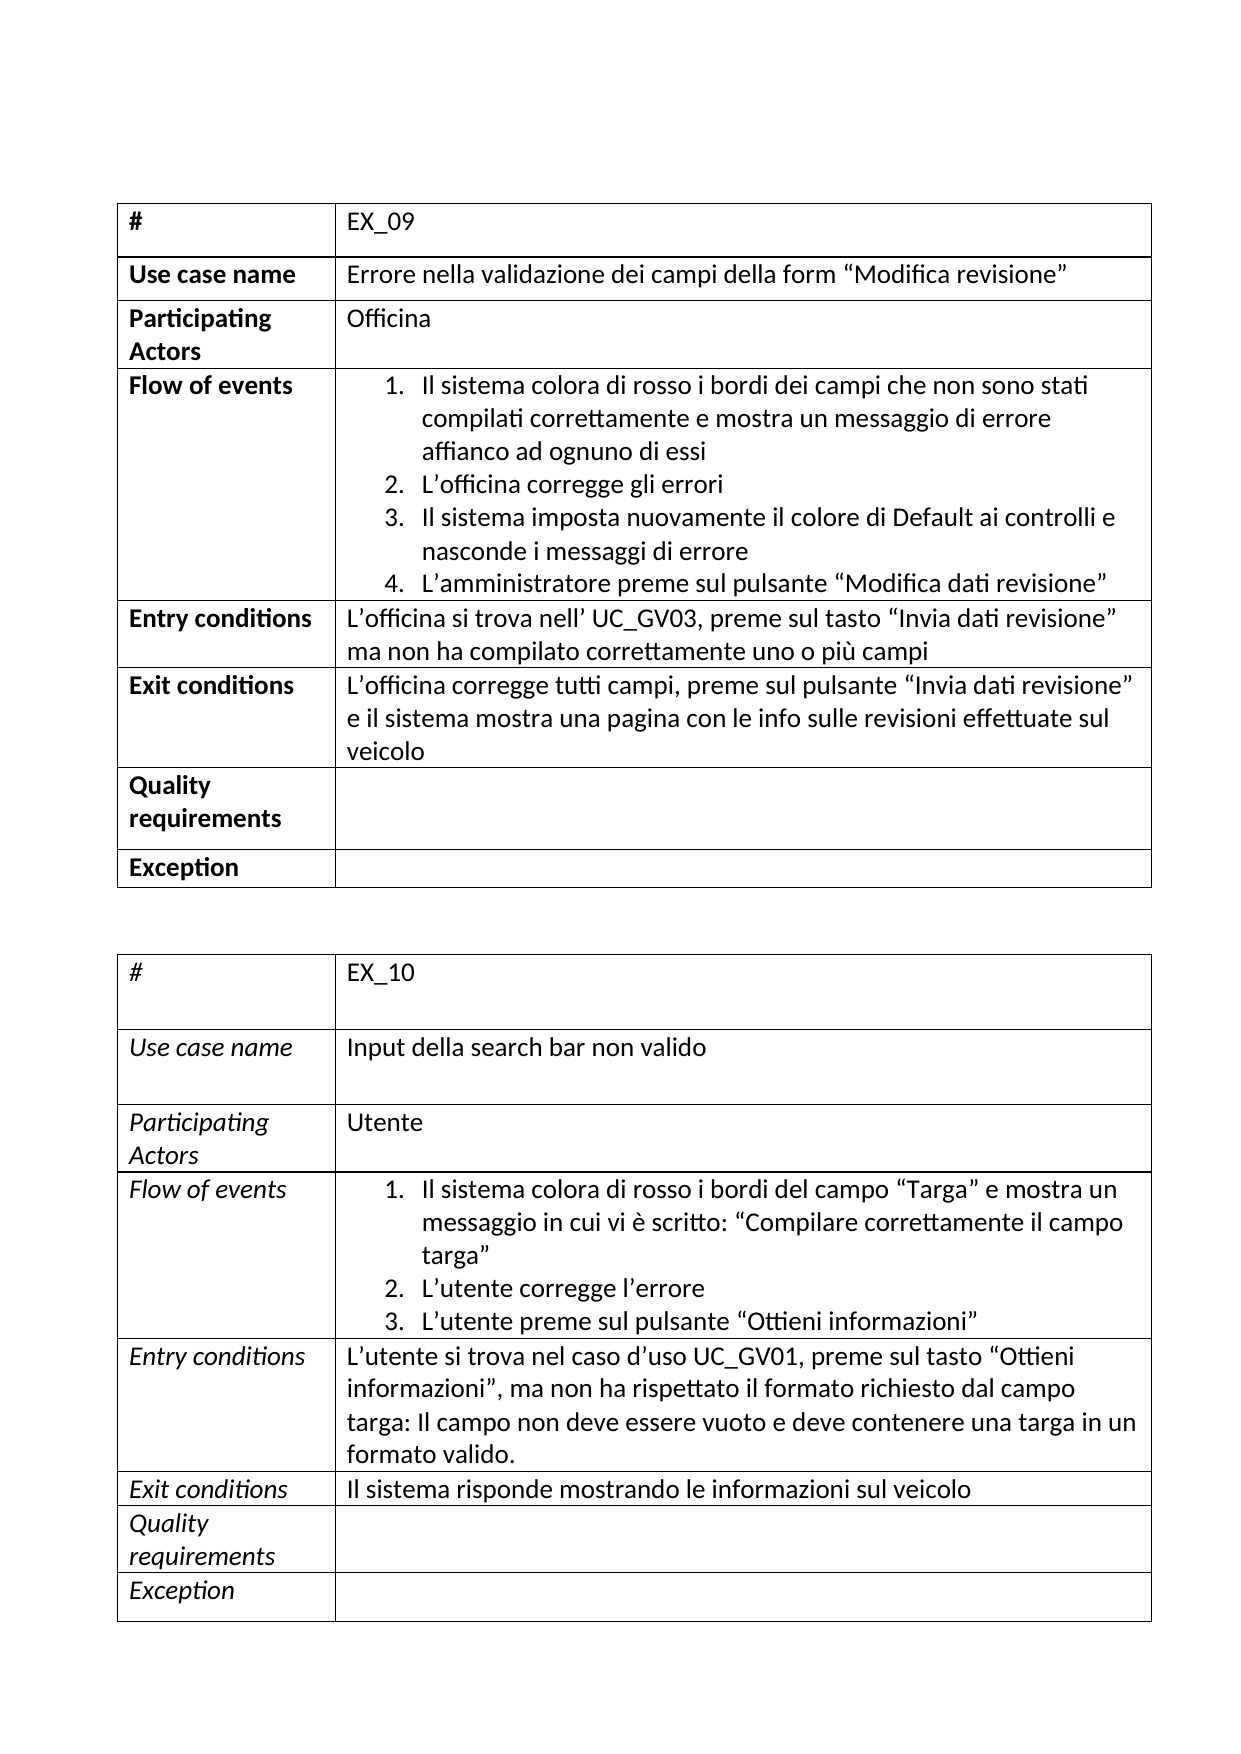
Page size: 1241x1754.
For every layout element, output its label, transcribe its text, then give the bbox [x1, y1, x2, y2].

table_cell Participating Actors [118, 301, 335, 367]
table_cell Quality requirementsuq [118, 1506, 335, 1572]
table_cell Utente [336, 1105, 1151, 1171]
table_cell Use case name [118, 258, 335, 300]
table_cell Flow of events [118, 369, 335, 600]
table_header EX_10 [336, 955, 1151, 1029]
table_cell Il sistema colora di rosso i bordi del campo “Targa” e mostra un messaggio in cui vi è scritto: “Compilare correttamente il campo targa” L’utente corregge l’errore L’utente preme sul pulsante “Ottieni informazioni” [336, 1173, 1151, 1338]
table_cell Participating Actors [118, 1105, 335, 1171]
table_cell [336, 1573, 1151, 1621]
table_header EX_09 [336, 204, 1151, 256]
table_cell Quality requirementsuq [118, 768, 335, 849]
table_cell Entry conditions [118, 601, 335, 667]
table_cell [336, 768, 1151, 849]
table_cell Flow of events [118, 1173, 335, 1338]
table_cell Il sistema colora di rosso i bordi dei campi che non sono stati compilati correttamente e mostra un messaggio di errore affianco ad ognuno di essi L’officina corregge gli errori Il sistema imposta nuovamente il colore di Default ai controlli e nasconde i messaggi di errore L’amministratore preme sul pulsante “Modifica dati revisione” [336, 369, 1151, 600]
table_cell L’utente si trova nel caso d’uso UC_GV01, preme sul tasto “Ottieni informazioni”, ma non ha rispettato il formato richiesto dal campo targa: Il campo non deve essere vuoto e deve contenere una targa in un formato valido. [336, 1339, 1151, 1471]
table_cell Input della search bar non valido [336, 1030, 1151, 1104]
table_header # [118, 955, 335, 1029]
table_cell Officina [336, 301, 1151, 367]
table_cell Exit conditions [118, 1472, 335, 1505]
table_cell [336, 1506, 1151, 1572]
table_cell Use case name [118, 1030, 335, 1104]
table_header # [118, 204, 335, 256]
table_cell L’officina corregge tutti campi, preme sul pulsante “Invia dati revisione” e il sistema mostra una pagina con le info sulle revisioni effettuate sul veicolo [336, 668, 1151, 767]
table_cell Exit conditions [118, 668, 335, 767]
table_cell Exception [118, 850, 335, 887]
table_cell L’officina si trova nell’ UC_GV03, preme sul tasto “Invia dati revisione” ma non ha compilato correttamente uno o più campi [336, 601, 1151, 667]
table_cell Entry conditions [118, 1339, 335, 1471]
table_cell Il sistema risponde mostrando le informazioni sul veicolo [336, 1472, 1151, 1505]
table_cell [336, 850, 1151, 887]
table_cell Exception [118, 1573, 335, 1621]
table_cell Errore nella validazione dei campi della form “Modifica revisione” [336, 258, 1151, 300]
